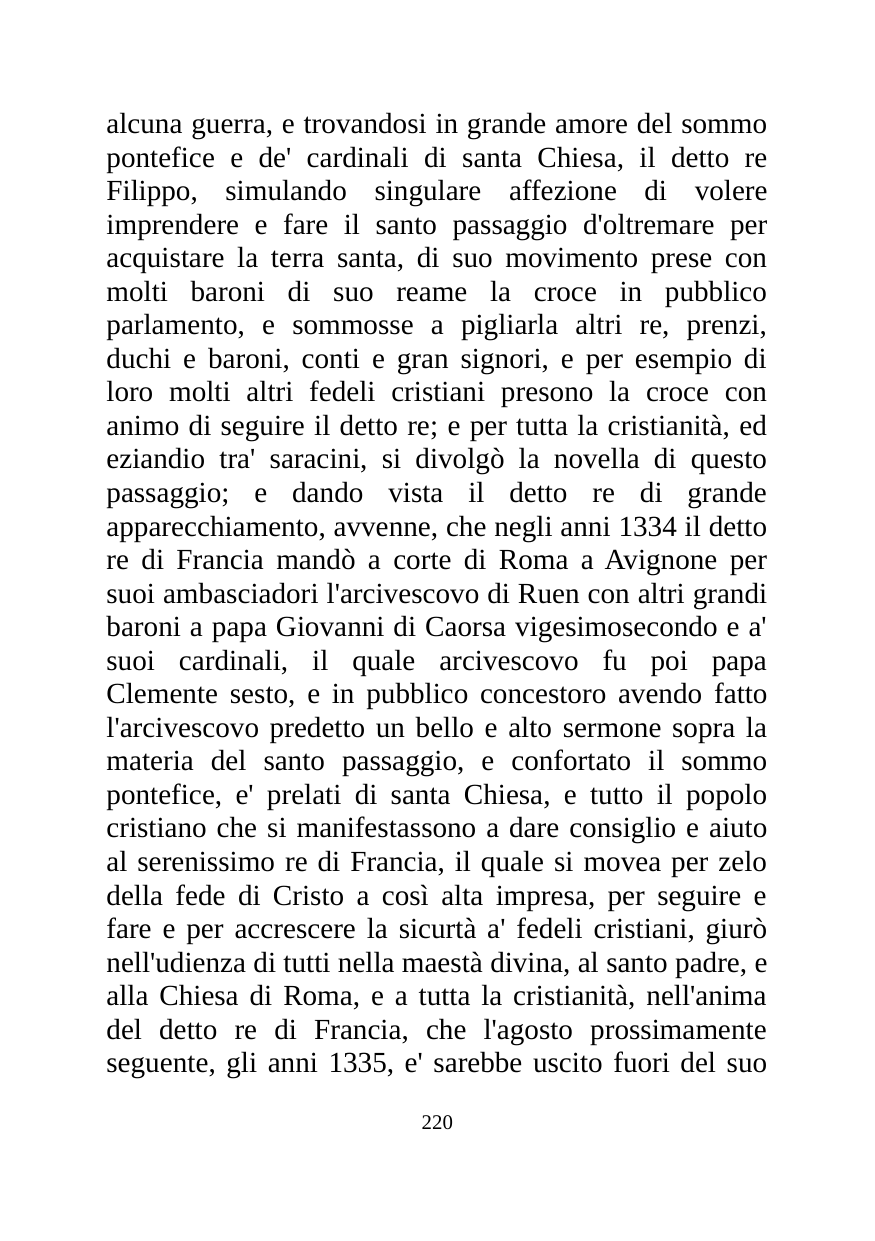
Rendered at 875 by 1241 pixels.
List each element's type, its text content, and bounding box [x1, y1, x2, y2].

text alcuna guerra, e trovandosi in grande amore del sommo pontefice e de' cardinali di santa Chiesa, il detto re Filippo, simulando singulare affezione di volere imprendere e fare il santo passaggio d'oltremare per acquistare la terra santa, di suo movimento prese con molti baroni di suo reame la croce in pubblico parlamento, e sommosse a pigliarla altri re, prenzi, duchi e baroni, conti e gran signori, e per esempio di loro molti altri fedeli cristiani presono la croce con animo di seguire il detto re; e per tutta la cristianità, ed eziandio tra' saracini, si divolgò la novella di questo passaggio; e dando vista il detto re di grande apparecchiamento, avvenne, che negli anni 1334 il detto re di Francia mandò a corte di Roma a Avignone per suoi ambasciadori l'arcivescovo di Ruen con altri grandi baroni a papa Giovanni di Caorsa vigesimosecondo e a' suoi cardinali, il quale arcivescovo fu poi papa Clemente sesto, e in pubblico concestoro avendo fatto l'arcivescovo predetto un bello e alto sermone sopra la materia del santo passaggio, e confortato il sommo pontefice, e' prelati di santa Chiesa, e tutto il popolo cristiano che si manifestassono a dare consiglio e aiuto al serenissimo re di Francia, il quale si movea per zelo della fede di Cristo a così alta impresa, per seguire e fare e per accrescere la sicurtà a' fedeli cristiani, giurò nell'udienza di tutti nella maestà divina, al santo padre, e alla Chiesa di Roma, e a tutta la cristianità, nell'anima del detto re di Francia, che l'agosto prossimamente seguente, gli anni 1335, e' sarebbe uscito fuori del suo [106, 106, 768, 1079]
